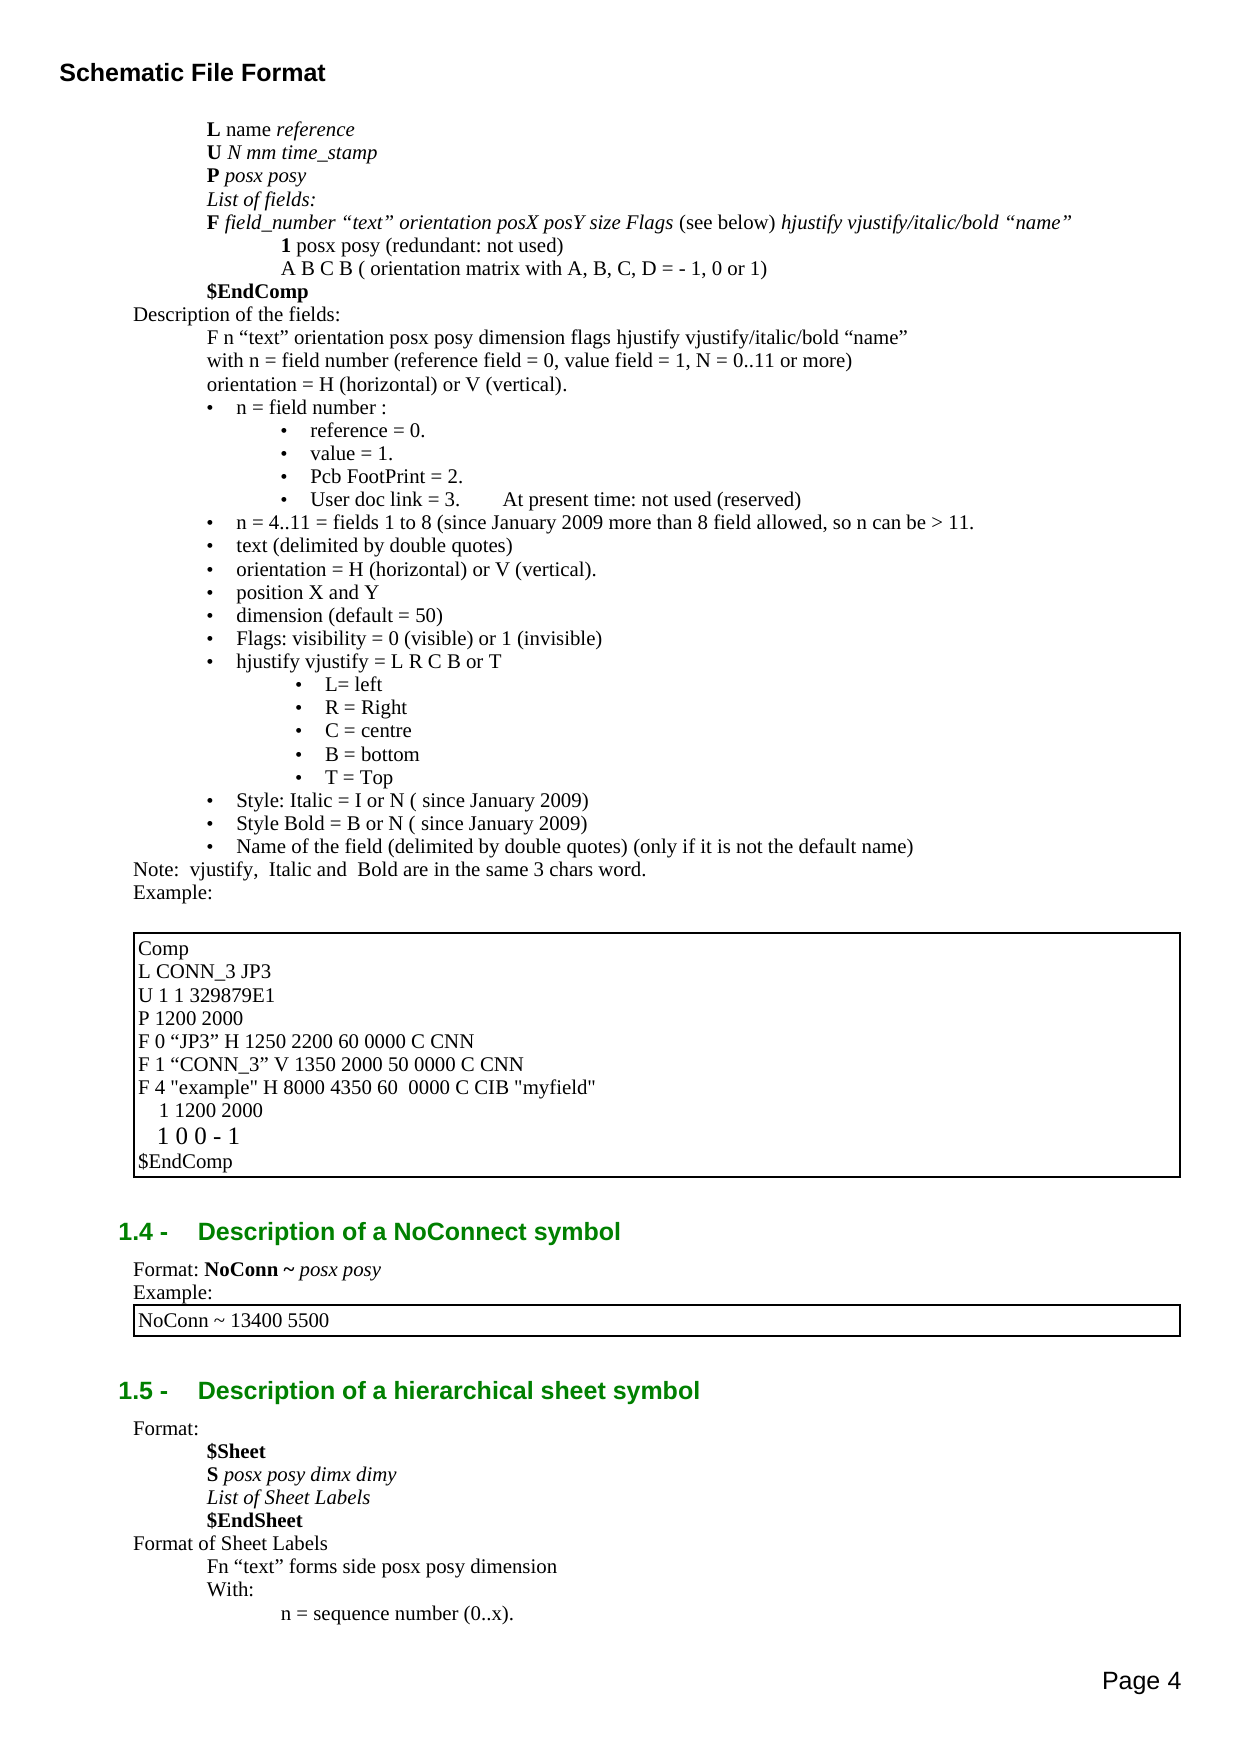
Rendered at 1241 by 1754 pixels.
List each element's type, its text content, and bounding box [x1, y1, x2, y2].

list Pcb FootPrint = 2. [281, 465, 1181, 488]
list Style Bold = B or N ( since January 2009) [207, 812, 1181, 835]
text NoConn ~ 13400 5500 [135, 1306, 1179, 1335]
text Format of Sheet Labels [133, 1532, 1181, 1555]
text A B C B ( orientation matrix with A, B, C, D = - 1, 0 or 1) [281, 257, 1181, 280]
text $Sheet [207, 1439, 1181, 1463]
text $EndComp [207, 280, 1181, 303]
text Description of the fields: [133, 303, 1181, 326]
list position X and Y [207, 581, 1181, 604]
text $EndComp [135, 1145, 1179, 1176]
list text (delimited by double quotes) [207, 534, 1181, 557]
text Comp [135, 934, 1179, 955]
text U N mm time_stamp [207, 141, 1181, 164]
list orientation = H (horizontal) or V (vertical). [207, 557, 1181, 581]
subtitle Description of a hierarchical sheet symbol [118, 1377, 1181, 1405]
text List of fields: [207, 187, 1181, 211]
text Example: [133, 1281, 1181, 1304]
text Format: [133, 1416, 1181, 1439]
list Flags: visibility = 0 (visible) or 1 (invisible) [207, 627, 1181, 650]
text List of Sheet Labels [207, 1486, 1181, 1509]
text Fn “text” forms side posx posy dimension [207, 1555, 1181, 1578]
list L= left [295, 673, 1181, 696]
text $EndSheet [207, 1509, 1181, 1532]
text U 1 1 329879E1 [135, 978, 1179, 1002]
list T = Top [295, 766, 1181, 789]
list B = bottom [295, 742, 1181, 766]
text n = sequence number (0..x). [281, 1601, 1181, 1624]
text F 0 “JP3” H 1250 2200 60 0000 C CNN [135, 1025, 1179, 1048]
text Format: NoConn ~ posx posy [133, 1258, 1181, 1281]
text P posx posy [207, 164, 1181, 187]
text L name reference [207, 118, 1181, 141]
text F n “text” orientation posx posy dimension flags hjustify vjustify/italic/bold “name” [207, 326, 1181, 349]
text S posx posy dimx dimy [207, 1463, 1181, 1486]
text Example: [133, 881, 1181, 904]
text 1 0 0 - 1 [135, 1117, 1179, 1145]
text With: [207, 1578, 1181, 1601]
list R = Right [295, 696, 1181, 719]
list Name of the field (delimited by double quotes) (only if it is not the default name) [207, 835, 1181, 858]
text 1 1200 2000 [135, 1094, 1179, 1117]
list n = 4..11 = fields 1 to 8 (since January 2009 more than 8 field allowed, so n can be > 11. [207, 511, 1181, 534]
text F field_number “text” orientation posX posY size Flags (see below) hjustify vjustify/italic/bold “name” [207, 211, 1181, 234]
list C = centre [295, 719, 1181, 742]
text Note: vjustify, Italic and Bold are in the same 3 chars word. [133, 858, 1181, 881]
list reference = 0. [281, 419, 1181, 442]
list Style: Italic = I or N ( since January 2009) [207, 789, 1181, 812]
list dimension (default = 50) [207, 604, 1181, 627]
text P 1200 2000 [135, 1002, 1179, 1025]
text F 4 "example" H 8000 4350 60 0000 C CIB "myfield" [135, 1071, 1179, 1094]
list User doc link = 3. At present time: not used (reserved) [281, 488, 1181, 511]
list hjustify vjustify = L R C B or T [207, 650, 1181, 673]
text L CONN_3 JP3 [135, 955, 1179, 978]
subtitle Description of a NoConnect symbol [118, 1218, 1181, 1246]
text 1 posx posy (redundant: not used) [281, 234, 1181, 257]
list value = 1. [281, 442, 1181, 465]
text orientation = H (horizontal) or V (vertical). [207, 372, 1181, 396]
list n = field number : [207, 396, 1181, 419]
text F 1 “CONN_3” V 1350 2000 50 0000 C CNN [135, 1048, 1179, 1071]
text with n = field number (reference field = 0, value field = 1, N = 0..11 or more) [207, 349, 1181, 372]
